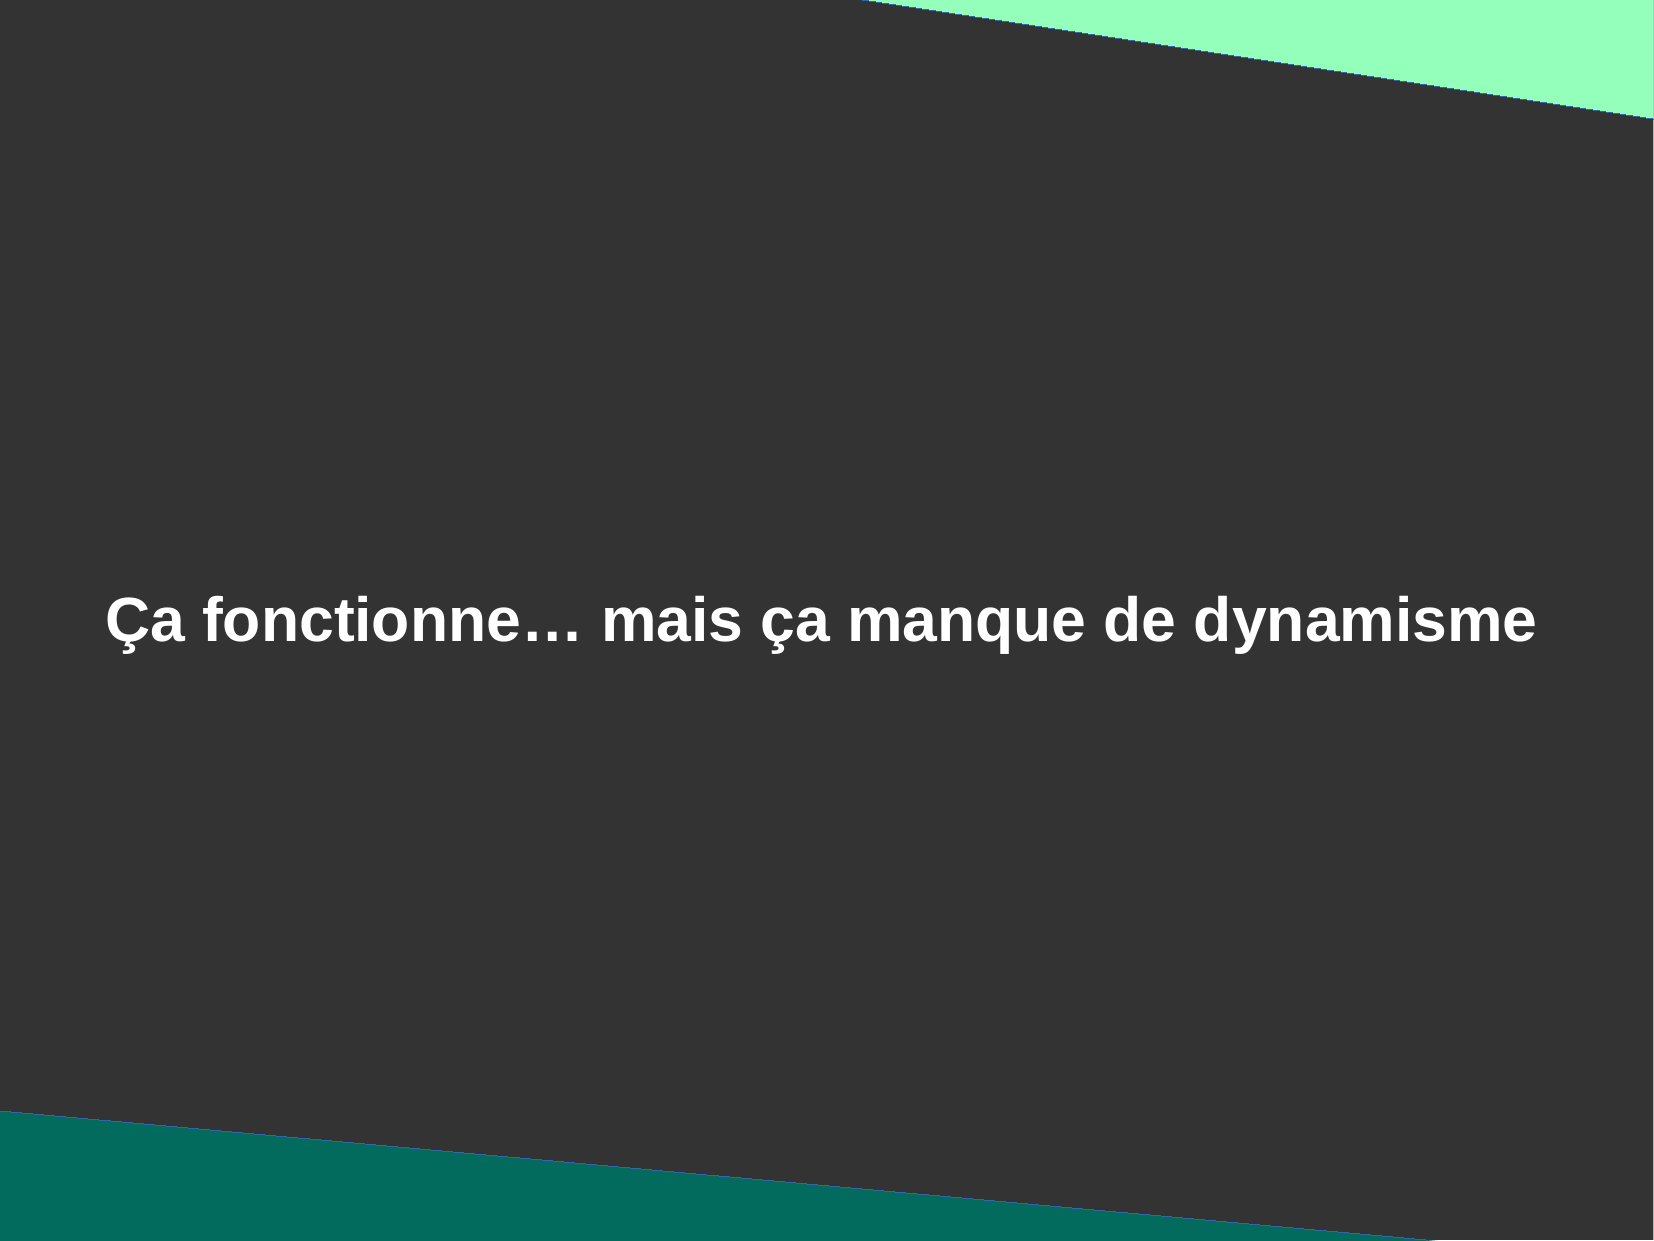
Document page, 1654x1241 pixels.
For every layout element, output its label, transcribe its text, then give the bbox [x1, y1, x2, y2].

title Ça fonctionne… mais ça manque de dynamisme [22, 585, 1622, 655]
text_box [862, 0, 1654, 120]
